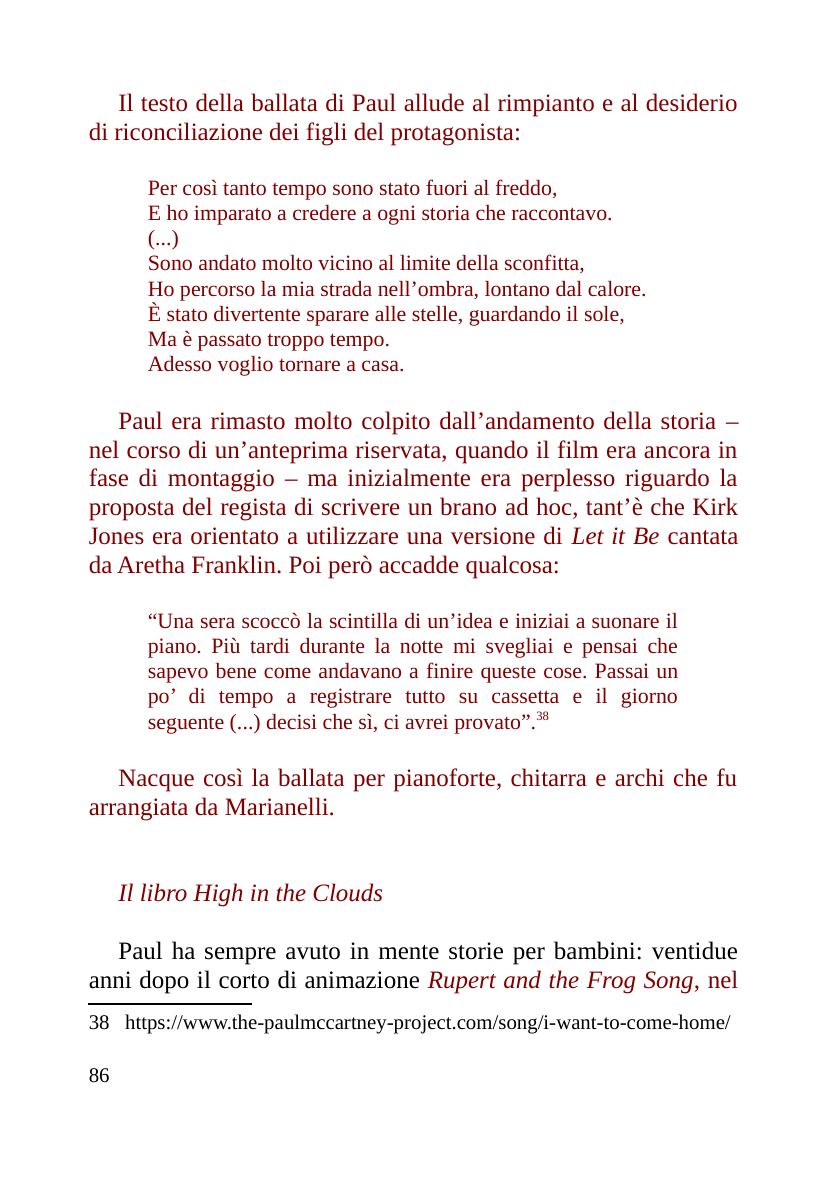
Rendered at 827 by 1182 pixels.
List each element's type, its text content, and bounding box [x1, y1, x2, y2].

text (...) [148, 225, 679, 250]
text https://www.the-paulmccartney-project.com/song/i-want-to-come-home/ [88, 1009, 738, 1034]
text Nacque così la ballata per pianoforte, chitarra e archi che fu arrangiata da Marianelli. [88, 763, 738, 821]
text “Una sera scoccò la scintilla di un’idea e iniziai a suonare il piano. Più tardi durante la notte mi svegliai e pensai che sapevo bene come andavano a finire queste cose. Passai un po’ di tempo a registrare tutto su cassetta e il giorno seguente (...) decisi che sì, ci avrei provato”. [148, 608, 679, 734]
text E ho imparato a credere a ogni storia che raccontavo. [148, 200, 679, 225]
text Il libro High in the Clouds [88, 878, 738, 907]
text Paul era rimasto molto colpito dall’andamento della storia – nel corso di un’anteprima riservata, quando il film era ancora in fase di montaggio – ma inizialmente era perplesso riguardo la proposta del regista di scrivere un brano ad hoc, tant’è che Kirk Jones era orientato a utilizzare una versione di Let it Be cantata da Aretha Franklin. Poi però accadde qualcosa: [88, 406, 738, 578]
text Adesso voglio tornare a casa. [148, 351, 679, 376]
text Sono andato molto vicino al limite della sconfitta, [148, 250, 679, 276]
text Per così tanto tempo sono stato fuori al freddo, [148, 175, 679, 200]
text Il testo della ballata di Paul allude al rimpianto e al desiderio di riconciliazione dei figli del protagonista: [88, 88, 738, 146]
text Paul ha sempre avuto in mente storie per bambini: ventidue anni dopo il corto di animazione Rupert and the Frog Song, nel [88, 936, 738, 993]
text È stato divertente sparare alle stelle, guardando il sole, [148, 301, 679, 326]
text Ma è passato troppo tempo. [148, 326, 679, 351]
text Ho percorso la mia strada nell’ombra, lontano dal calore. [148, 276, 679, 301]
